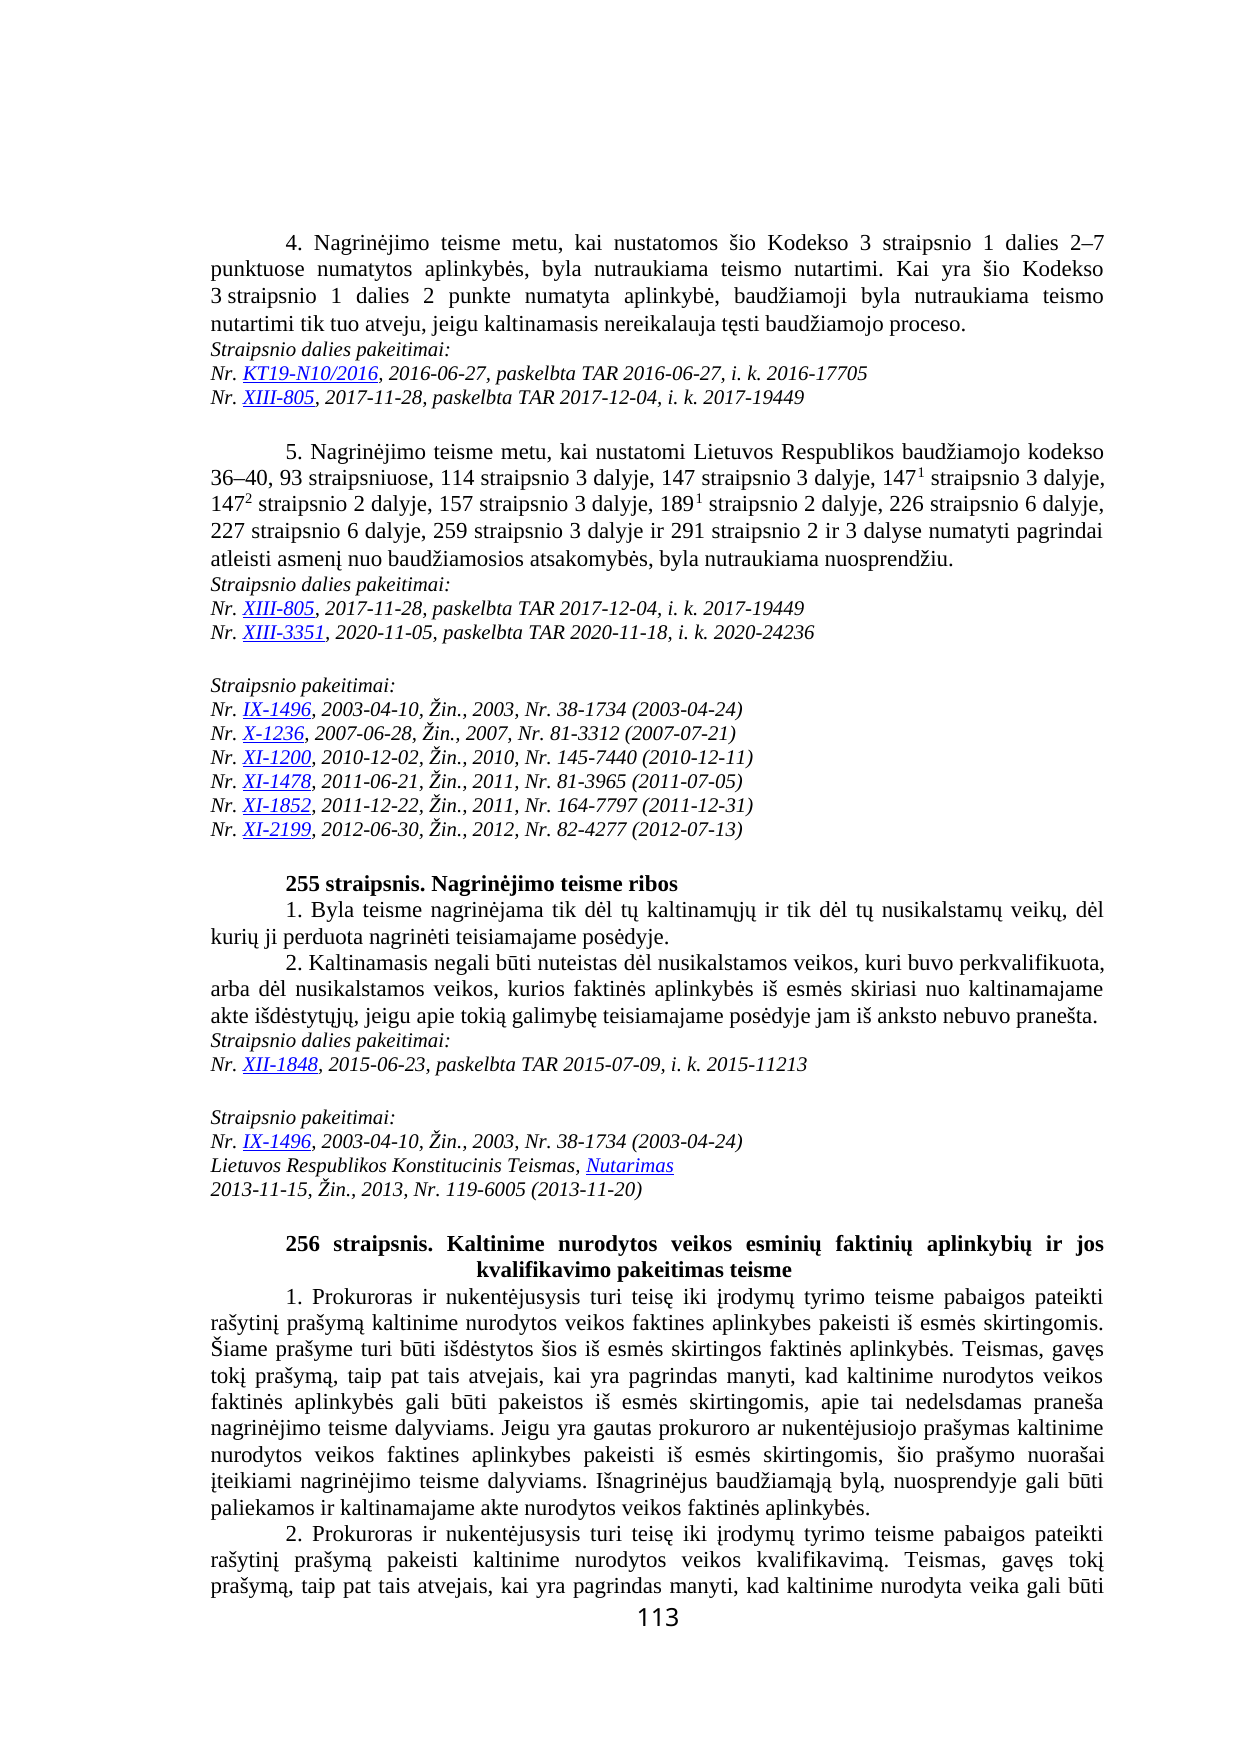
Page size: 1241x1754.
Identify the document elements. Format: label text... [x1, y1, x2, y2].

text Nr. IX-1496, 2003-04-10, Žin., 2003, Nr. 38-1734 (2003-04-24) [210, 1129, 1105, 1153]
text Straipsnio pakeitimai: [210, 1105, 1105, 1129]
text 2. Prokuroras ir nukentėjusysis turi teisę iki įrodymų tyrimo teisme pabaigos pateikti rašytinį prašymą pakeisti kaltinime nurodytos veikos kvalifikavimą. Teismas, gavęs tokį prašymą, taip pat tais atvejais, kai yra pagrindas manyti, kad kaltinime nurodyta veika gali būti [210, 1520, 1105, 1599]
text 2. Kaltinamasis negali būti nuteistas dėl nusikalstamos veikos, kuri buvo perkvalifikuota, arba dėl nusikalstamos veikos, kurios faktinės aplinkybės iš esmės skiriasi nuo kaltinamajame akte išdėstytųjų, jeigu apie tokią galimybę teisiamajame posėdyje jam iš anksto nebuvo pranešta. [210, 949, 1105, 1028]
text Nr. XII-1848, 2015-06-23, paskelbta TAR 2015-07-09, i. k. 2015-11213 [210, 1052, 1105, 1076]
text 1. Byla teisme nagrinėjama tik dėl tų kaltinamųjų ir tik dėl tų nusikalstamų veikų, dėl kurių ji perduota nagrinėti teisiamajame posėdyje. [210, 896, 1105, 949]
text Lietuvos Respublikos Konstitucinis Teismas, Nutarimas [210, 1153, 1105, 1177]
text 1. Prokuroras ir nukentėjusysis turi teisę iki įrodymų tyrimo teisme pabaigos pateikti rašytinį prašymą kaltinime nurodytos veikos faktines aplinkybes pakeisti iš esmės skirtingomis. Šiame prašyme turi būti išdėstytos šios iš esmės skirtingos faktinės aplinkybės. Teismas, gavęs tokį prašymą, taip pat tais atvejais, kai yra pagrindas manyti, kad kaltinime nurodytos veikos faktinės aplinkybės gali būti pakeistos iš esmės skirtingomis, apie tai nedelsdamas praneša nagrinėjimo teisme dalyviams. Jeigu yra gautas prokuroro ar nukentėjusiojo prašymas kaltinime nurodytos veikos faktines aplinkybes pakeisti iš esmės skirtingomis, šio prašymo nuorašai įteikiami nagrinėjimo teisme dalyviams. Išnagrinėjus baudžiamąją bylą, nuosprendyje gali būti paliekamos ir kaltinamajame akte nurodytos veikos faktinės aplinkybės. [210, 1283, 1105, 1520]
text 256 straipsnis. Kaltinime nurodytos veikos esminių faktinių aplinkybių ir jos kvalifikavimo pakeitimas teisme [285, 1230, 1105, 1283]
text Nr. XIII-805, 2017-11-28, paskelbta TAR 2017-12-04, i. k. 2017-19449 [210, 385, 1105, 409]
text Nr. XI-1200, 2010-12-02, Žin., 2010, Nr. 145-7440 (2010-12-11) [210, 745, 1105, 769]
text Straipsnio dalies pakeitimai: [210, 337, 1105, 361]
text Nr. XI-2199, 2012-06-30, Žin., 2012, Nr. 82-4277 (2012-07-13) [210, 817, 1105, 841]
text Nr. X-1236, 2007-06-28, Žin., 2007, Nr. 81-3312 (2007-07-21) [210, 721, 1105, 745]
text Nr. XI-1478, 2011-06-21, Žin., 2011, Nr. 81-3965 (2011-07-05) [210, 769, 1105, 793]
text Straipsnio pakeitimai: [210, 673, 1105, 697]
text Straipsnio dalies pakeitimai: [210, 1028, 1105, 1052]
text Nr. IX-1496, 2003-04-10, Žin., 2003, Nr. 38-1734 (2003-04-24) [210, 697, 1105, 721]
text Nr. XIII-3351, 2020-11-05, paskelbta TAR 2020-11-18, i. k. 2020-24236 [210, 620, 1105, 644]
text Straipsnio dalies pakeitimai: [210, 572, 1105, 596]
text 4. Nagrinėjimo teisme metu, kai nustatomos šio Kodekso 3 straipsnio 1 dalies 2–7 punktuose numatytos aplinkybės, byla nutraukiama teismo nutartimi. Kai yra šio Kodekso 3 straipsnio 1 dalies 2 punkte numatyta aplinkybė, baudžiamoji byla nutraukiama teismo nutartimi tik tuo atveju, jeigu kaltinamasis nereikalauja tęsti baudžiamojo proceso. [210, 229, 1105, 337]
text 255 straipsnis. Nagrinėjimo teisme ribos [210, 870, 1105, 896]
text Nr. XIII-805, 2017-11-28, paskelbta TAR 2017-12-04, i. k. 2017-19449 [210, 596, 1105, 620]
text 5. Nagrinėjimo teisme metu, kai nustatomi Lietuvos Respublikos baudžiamojo kodekso 36–40, 93 straipsniuose, 114 straipsnio 3 dalyje, 147 straipsnio 3 dalyje, 1471 straipsnio 3 dalyje, 1472 straipsnio 2 dalyje, 157 straipsnio 3 dalyje, 1891 straipsnio 2 dalyje, 226 straipsnio 6 dalyje, 227 straipsnio 6 dalyje, 259 straipsnio 3 dalyje ir 291 straipsnio 2 ir 3 dalyse numatyti pagrindai atleisti asmenį nuo baudžiamosios atsakomybės, byla nutraukiama nuosprendžiu. [210, 438, 1105, 572]
text Nr. KT19-N10/2016, 2016-06-27, paskelbta TAR 2016-06-27, i. k. 2016-17705 [210, 361, 1105, 385]
text 2013-11-15, Žin., 2013, Nr. 119-6005 (2013-11-20) [210, 1177, 1105, 1201]
text Nr. XI-1852, 2011-12-22, Žin., 2011, Nr. 164-7797 (2011-12-31) [210, 793, 1105, 817]
